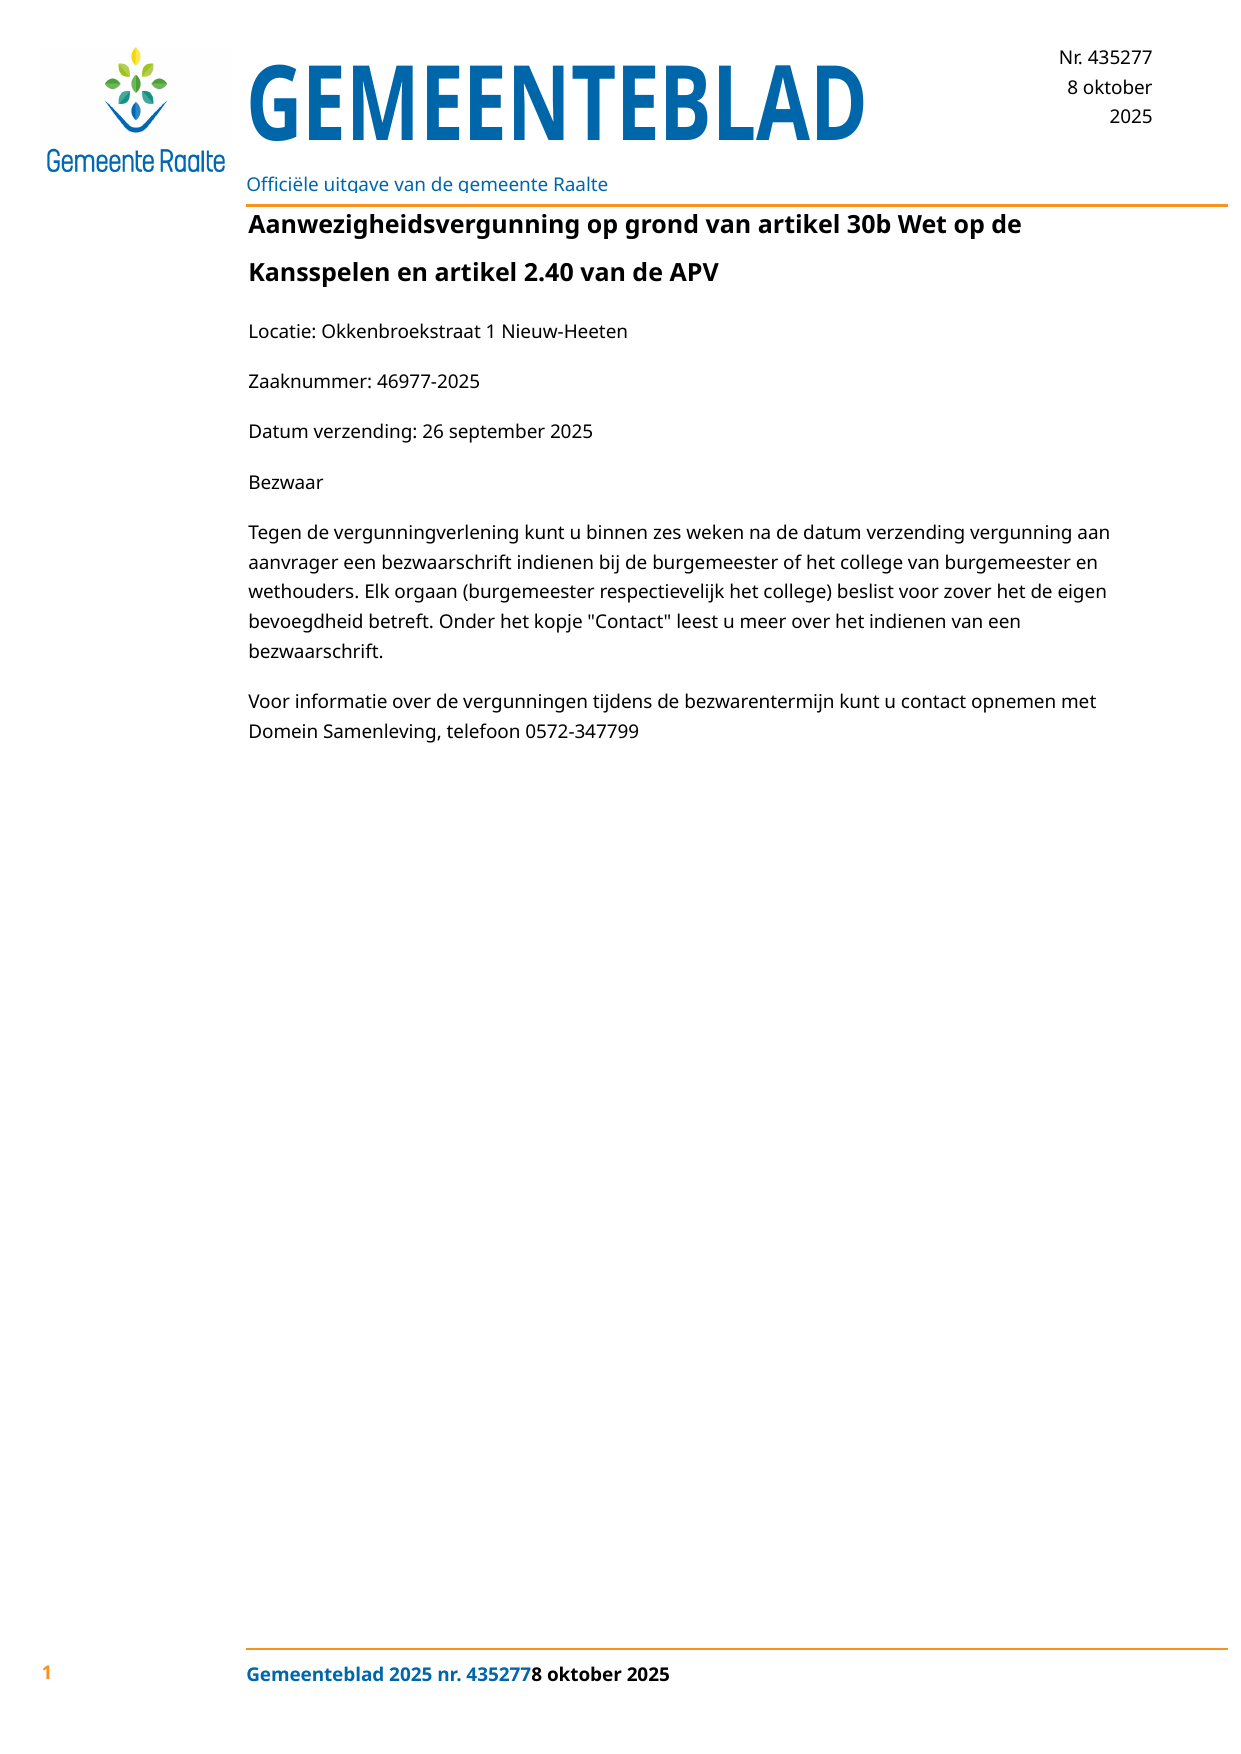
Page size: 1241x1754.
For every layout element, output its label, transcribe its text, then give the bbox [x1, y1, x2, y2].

picture [41, 47, 231, 172]
text Datum verzending: 26 september 2025 [248, 419, 1152, 444]
text Bezwaar [248, 469, 1152, 495]
text Aanwezigheidsvergunning op grond van artikel 30b Wet op de Kansspelen en artikel 2.40 van de APV [248, 207, 1152, 288]
text Locatie: Okkenbroekstraat 1 Nieuw-Heeten [248, 318, 1152, 344]
text Voor informatie over de vergunningen tijdens de bezwarentermijn kunt u contact opnemen met Domein Samenleving, telefoon 0572-347799 [248, 688, 1152, 744]
text Tegen de vergunningverlening kunt u binnen zes weken na de datum verzending vergunning aan aanvrager een bezwaarschrift indienen bij de burgemeester of het college van burgemeester en wethouders. Elk orgaan (burgemeester respectievelijk het college) beslist voor zover het de eigen bevoegdheid betreft. Onder het kopje "Contact" leest u meer over het indienen van een bezwaarschrift. [248, 519, 1152, 664]
text Zaaknummer: 46977-2025 [248, 368, 1152, 394]
